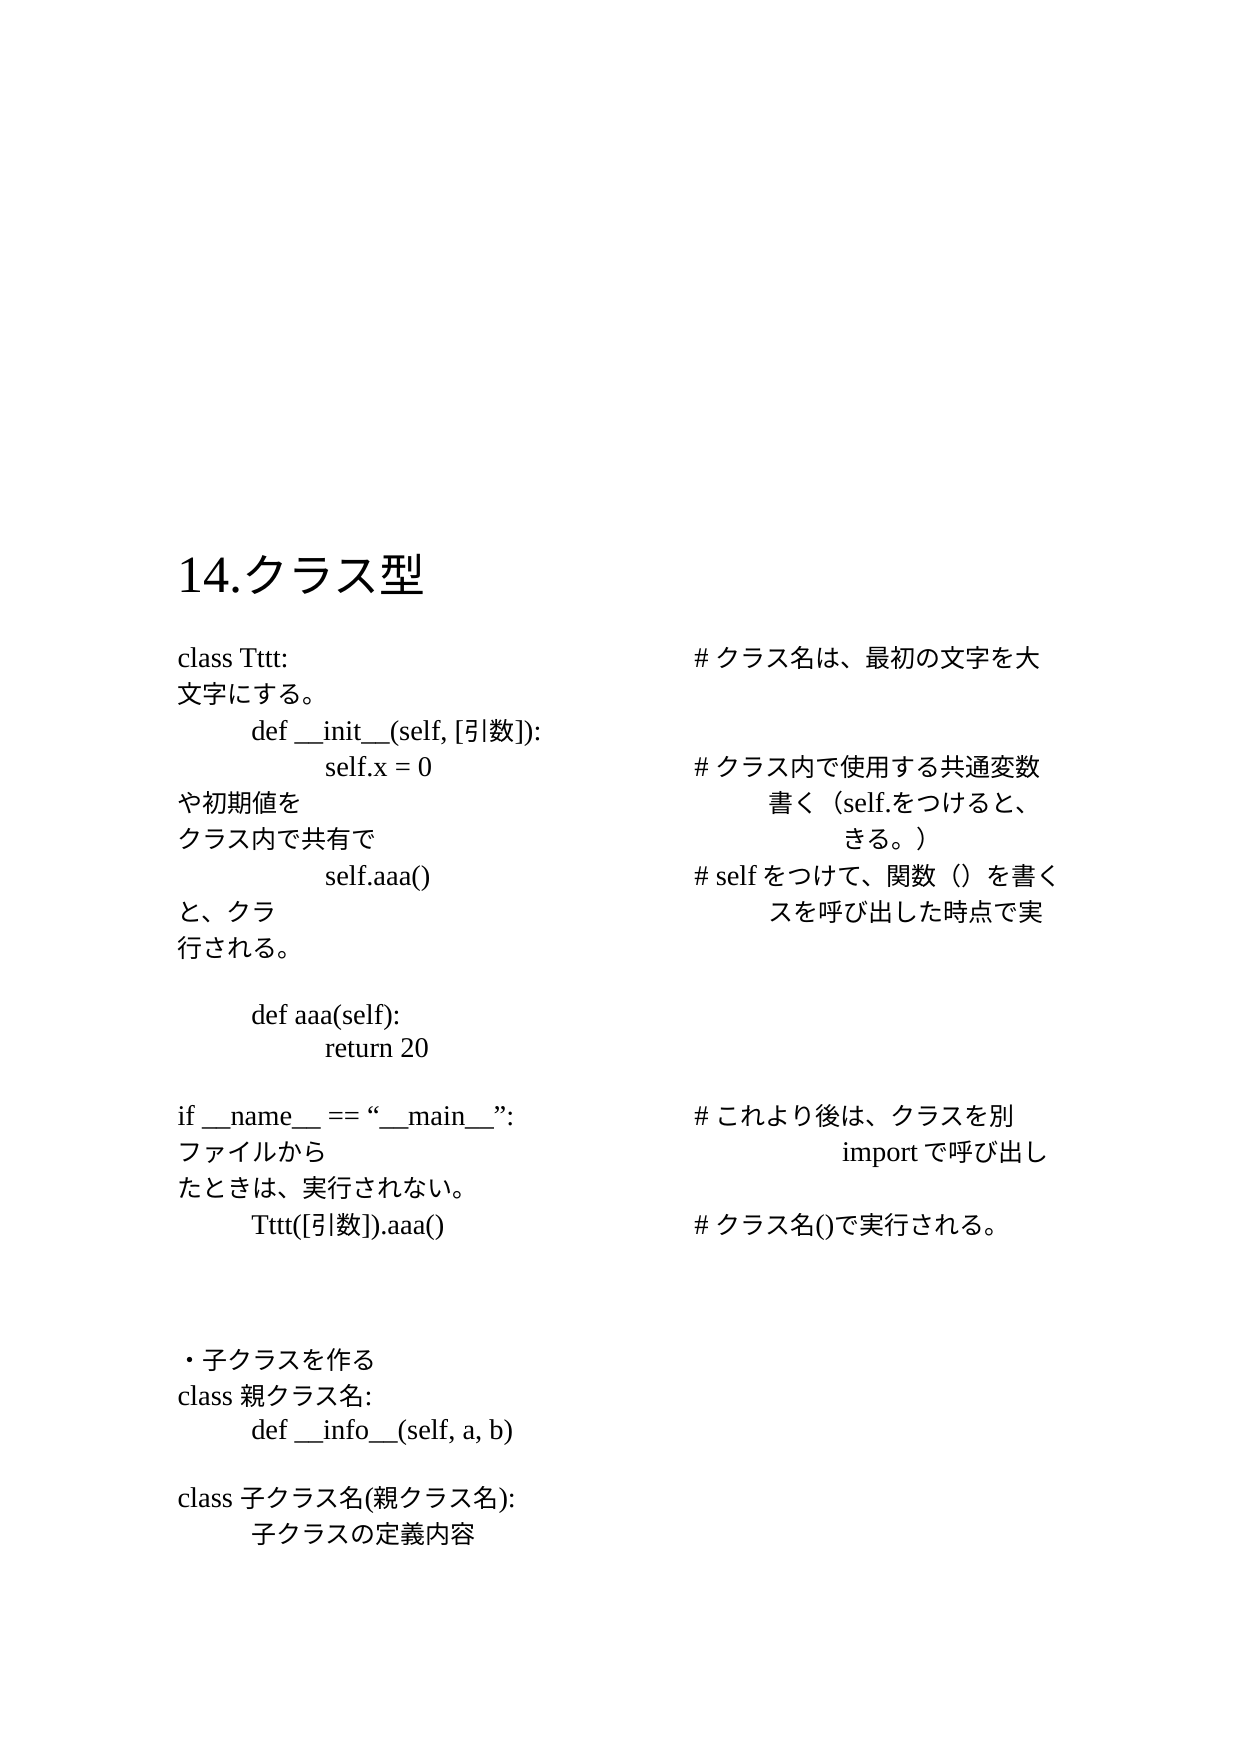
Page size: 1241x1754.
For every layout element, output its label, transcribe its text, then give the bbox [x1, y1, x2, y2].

text 子クラスの定義内容 [177, 1515, 1063, 1551]
text def __info__(self, a, b) [177, 1413, 1063, 1446]
text return 20 [177, 1031, 1063, 1063]
text Tttt([引数]).aaa() # クラス名()で実行される。 [177, 1205, 1063, 1241]
text def aaa(self): [177, 998, 1063, 1031]
text self.aaa() # selfをつけて、関数（）を書くと、クラ スを呼び出した時点で実行される。 [177, 856, 1063, 965]
text class 親クラス名: [177, 1376, 1063, 1413]
text ・子クラスを作る [177, 1340, 1063, 1376]
text 14.クラス型 [177, 539, 1063, 606]
text self.x = 0 # クラス内で使用する共通変数や初期値を 書く（self.をつけると、クラス内で共有で きる。） [177, 747, 1063, 856]
text def __init__(self, [引数]): [177, 711, 1063, 747]
text if __name__ == “__main__”: # これより後は、クラスを別ファイルから importで呼び出したときは、実行されない。 [177, 1096, 1063, 1205]
text class Tttt: # クラス名は、最初の文字を大文字にする。 [177, 638, 1063, 711]
text class 子クラス名(親クラス名): [177, 1478, 1063, 1515]
